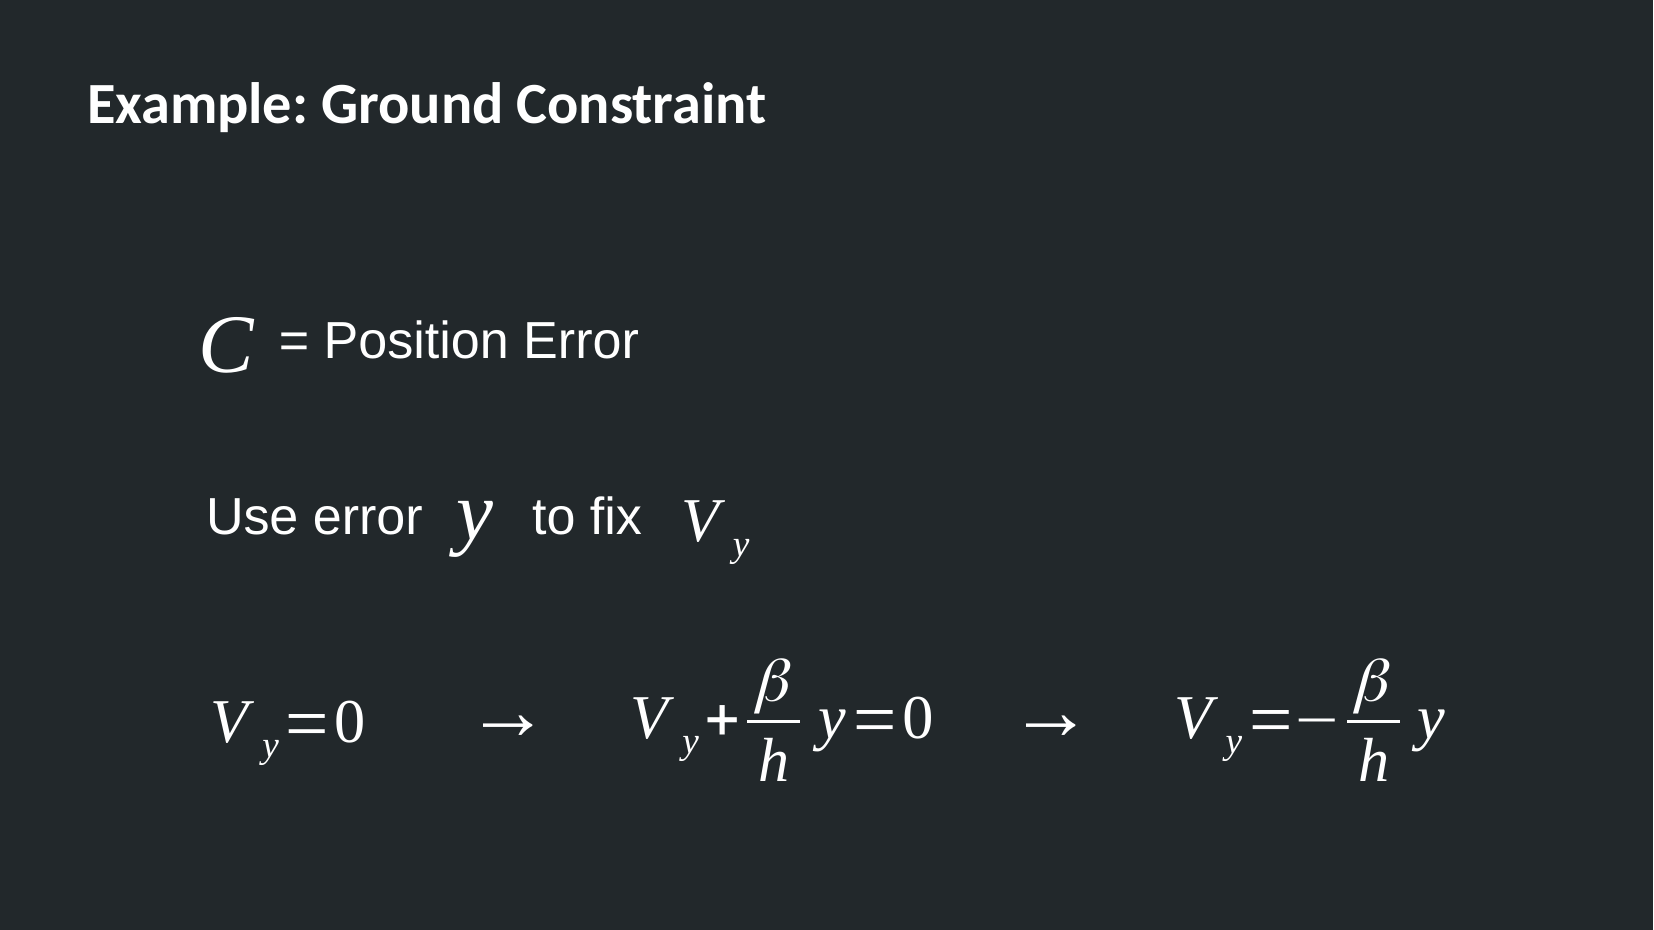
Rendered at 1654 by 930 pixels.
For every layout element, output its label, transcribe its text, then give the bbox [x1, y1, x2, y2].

chart [439, 465, 504, 558]
chart [192, 297, 265, 391]
text_box Example: Ground Constraint [72, 72, 1363, 221]
text_box → [994, 657, 1108, 766]
chart [675, 485, 758, 565]
text_box → [451, 657, 565, 766]
chart [204, 686, 373, 766]
chart [1167, 655, 1456, 796]
text_box = Position Error [264, 303, 654, 388]
text_box to fix [517, 479, 657, 565]
chart [624, 655, 941, 796]
text_box Use error [191, 479, 456, 611]
